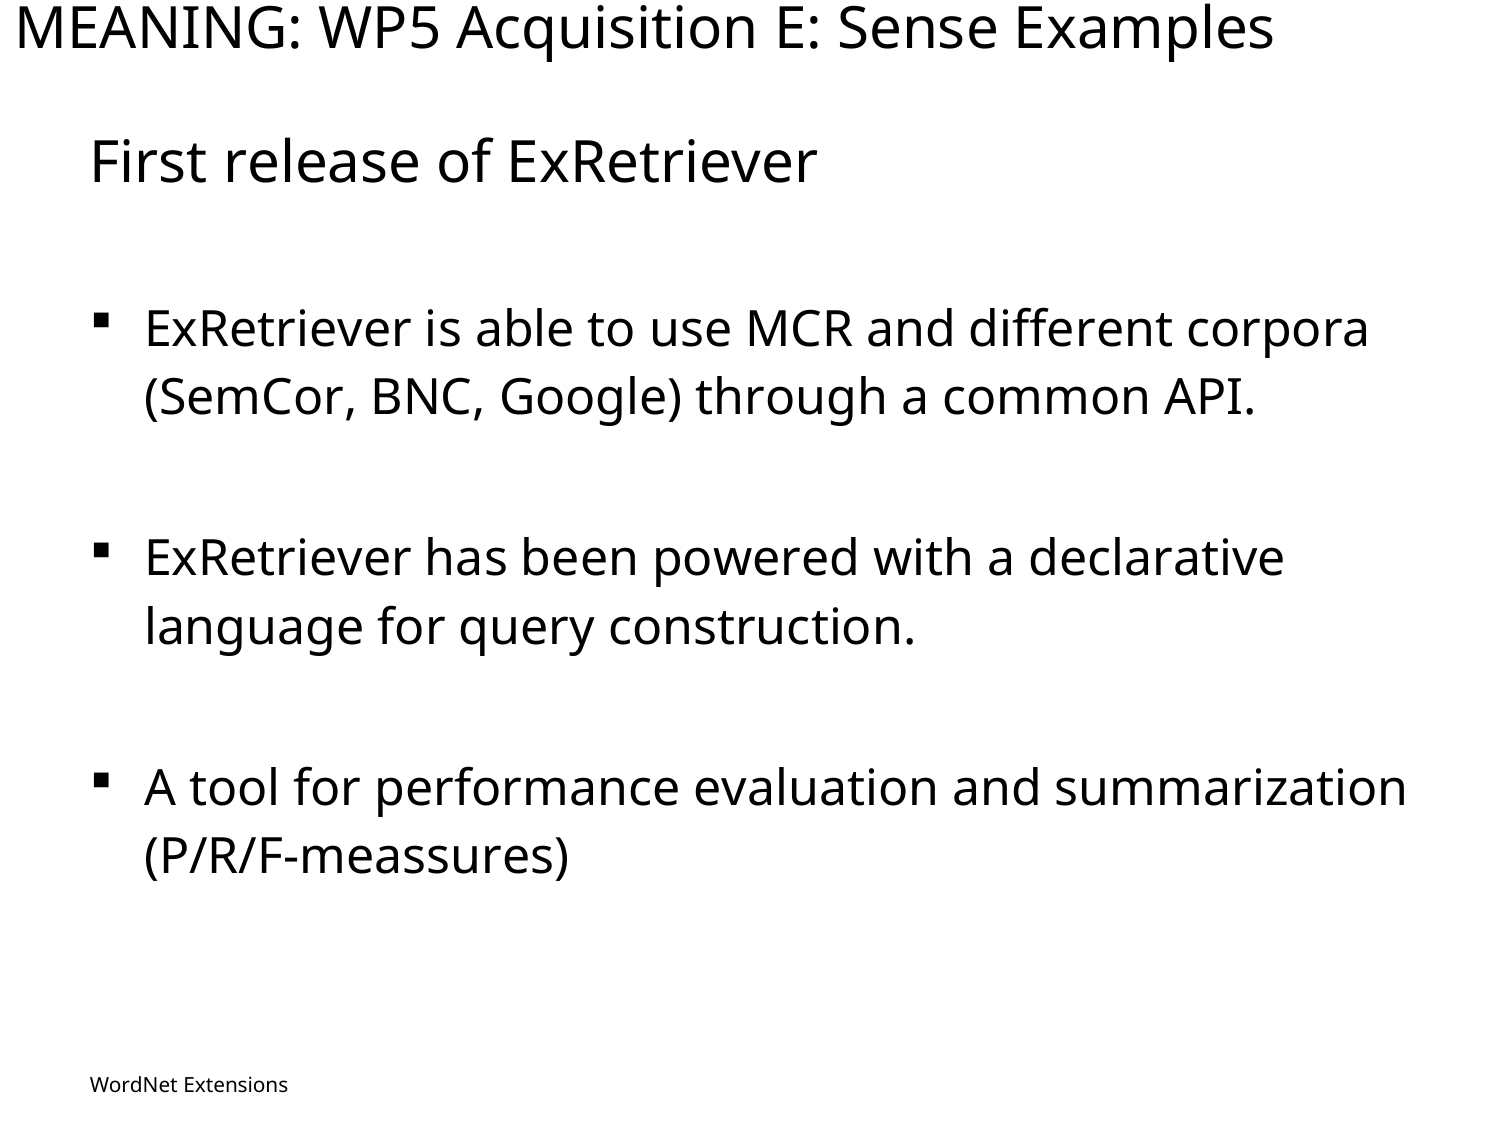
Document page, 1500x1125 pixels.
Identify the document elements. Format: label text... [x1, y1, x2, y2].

list First release of ExRetriever ExRetriever is able to use MCR and different corpora (SemCor, BNC, Google) through a common API. ExRetriever has been powered with a declarative language for query construction. A tool for performance evaluation and summarization (P/R/F-meassures) [75, 112, 1438, 1001]
title MEANING: WP5 Acquisition E: Sense Examples [0, 0, 1500, 70]
